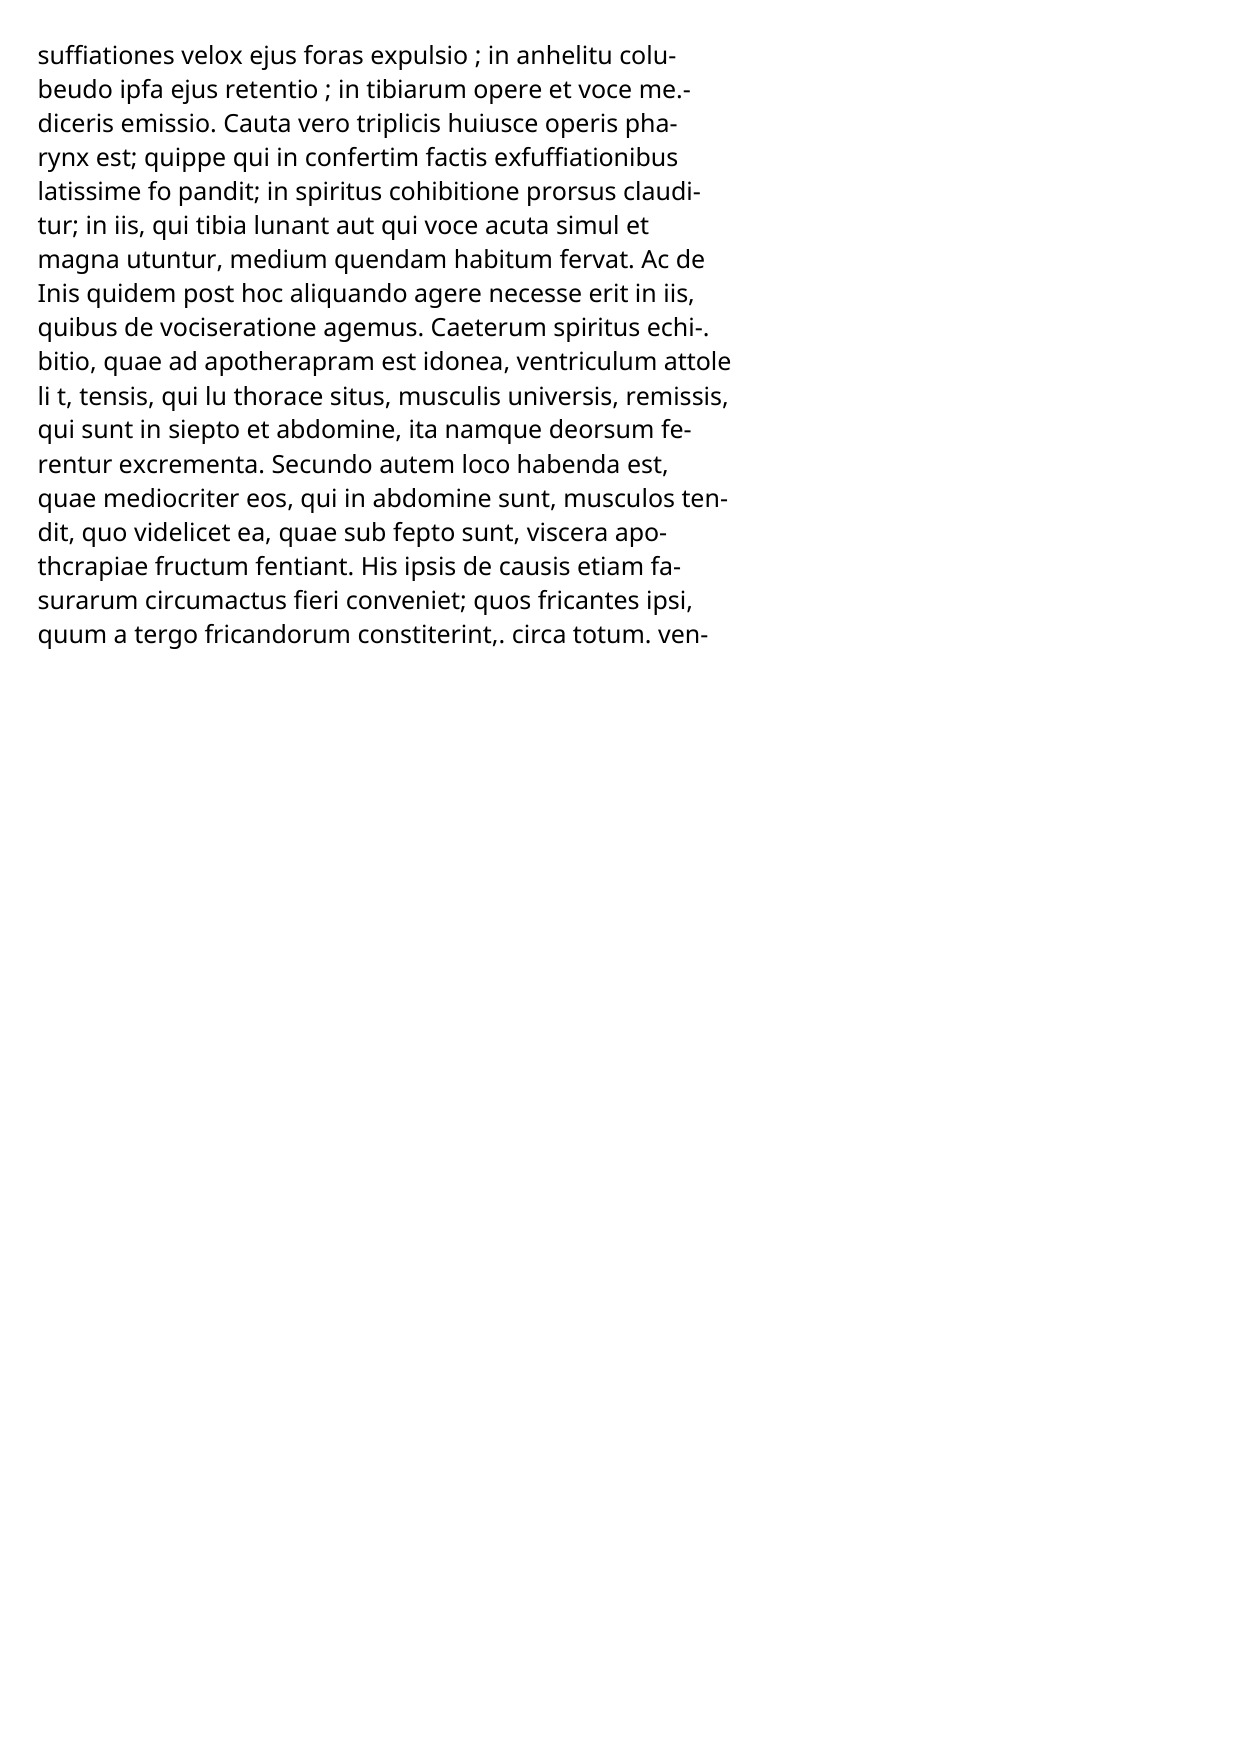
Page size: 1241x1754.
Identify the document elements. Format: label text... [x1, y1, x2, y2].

text suffiationes velox ejus foras expulsio ; in anhelitu colu- beudo ipfa ejus retentio ; in tibiarum opere et voce me.- diceris emissio. Cauta vero triplicis huiusce operis pha- rynx est; quippe qui in confertim factis exfuffiationibus latissime fo pandit; in spiritus cohibitione prorsus claudi- tur; in iis, qui tibia lunant aut qui voce acuta simul et magna utuntur, medium quendam habitum fervat. Ac de Inis quidem post hoc aliquando agere necesse erit in iis, quibus de vociseratione agemus. Caeterum spiritus echi-. bitio, quae ad apotherapram est idonea, ventriculum attole li t, tensis, qui lu thorace situs, musculis universis, remissis, qui sunt in siepto et abdomine, ita namque deorsum fe- rentur excrementa. Secundo autem loco habenda est, quae mediocriter eos, qui in abdomine sunt, musculos ten- dit, quo videlicet ea, quae sub fepto sunt, viscera apo- thcrapiae fructum fentiant. His ipsis de causis etiam fa- surarum circumactus fieri conveniet; quos fricantes ipsi, quum a tergo fricandorum constiterint,. circa totum. ven- [37, 37, 1203, 651]
